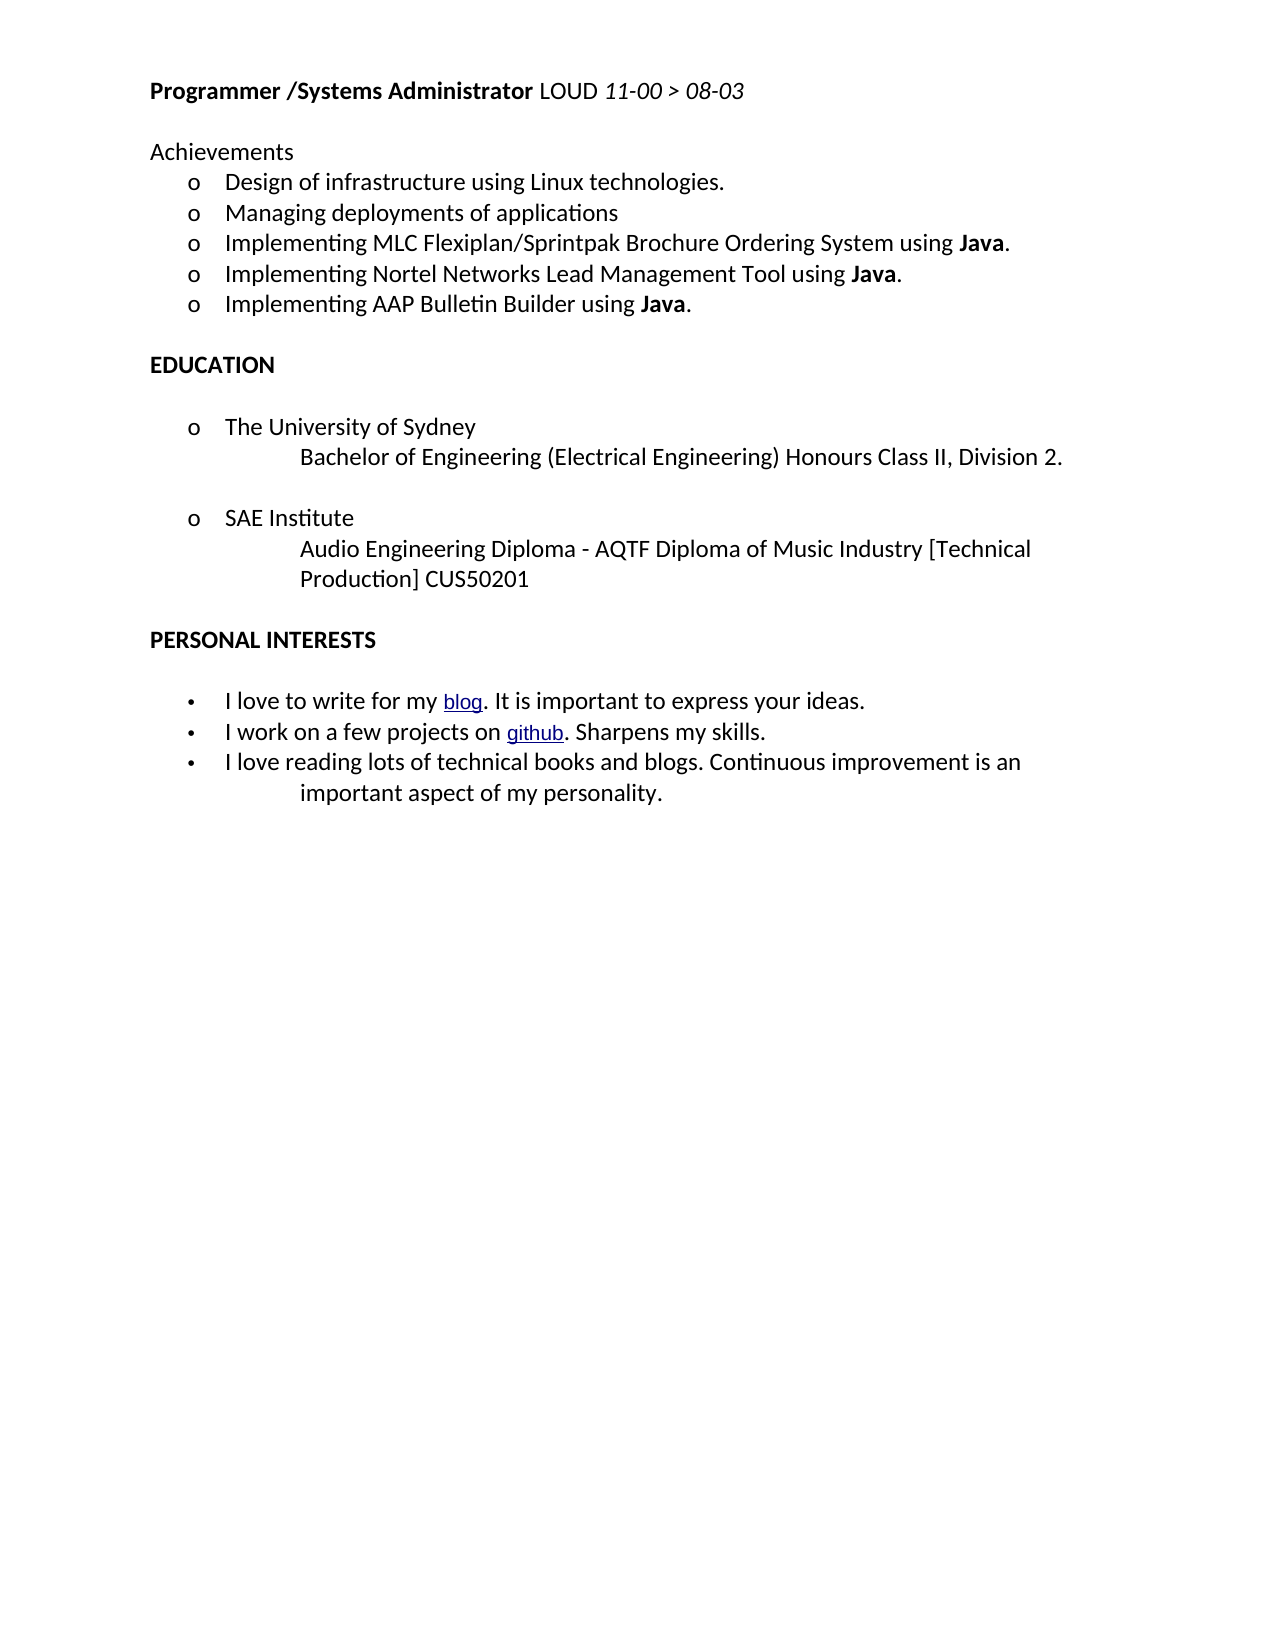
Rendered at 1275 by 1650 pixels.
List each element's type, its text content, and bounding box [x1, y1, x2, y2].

list SAE Institute Audio Engineering Diploma - AQTF Diploma of Music Industry [Technical Production] CUS50201 [187, 502, 1125, 594]
list Implementing Nortel Networks Lead Management Tool using Java. [187, 258, 1125, 289]
list The University of Sydney Bachelor of Engineering (Electrical Engineering) Honours Class II, Division 2. [187, 411, 1125, 472]
list Implementing MLC Flexiplan/Sprintpak Brochure Ordering System using Java. [187, 228, 1125, 258]
list Managing deployments of applications [187, 197, 1125, 228]
text PERSONAL INTERESTS [150, 624, 1125, 655]
text EDUCATION [150, 350, 1125, 380]
list I love reading lots of technical books and blogs. Continuous improvement is an important aspect of my personality. [187, 746, 1125, 807]
list Design of infrastructure using Linux technologies. [187, 167, 1125, 197]
text Programmer /Systems Administrator LOUD 11-00 > 08-03 [150, 75, 1125, 106]
list I work on a few projects on github. Sharpens my skills. [187, 716, 1125, 746]
list Implementing AAP Bulletin Builder using Java. [187, 289, 1125, 319]
list I love to write for my blog. It is important to express your ideas. [187, 685, 1125, 716]
text Achievements [150, 136, 1125, 167]
